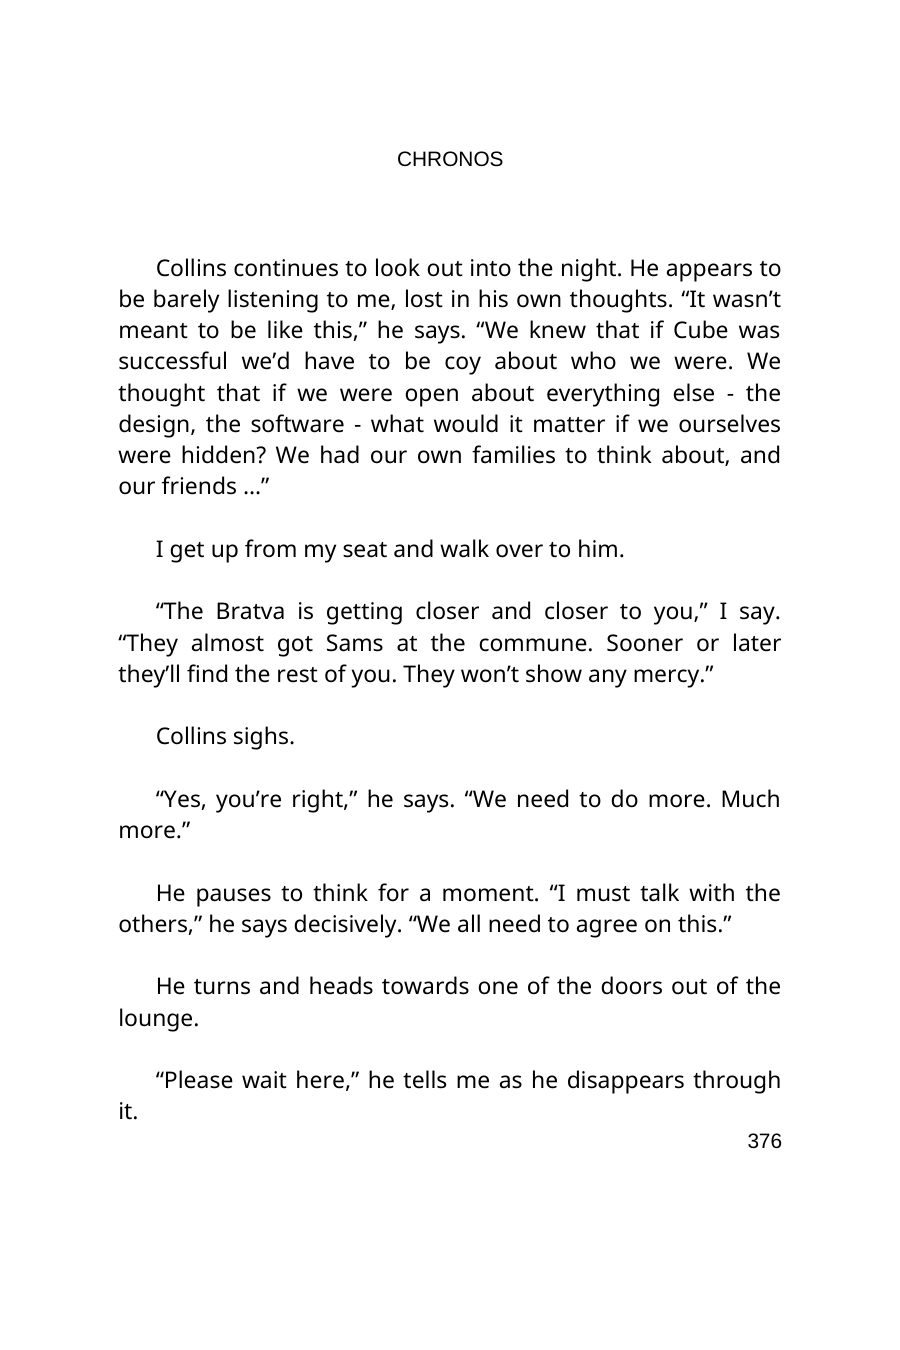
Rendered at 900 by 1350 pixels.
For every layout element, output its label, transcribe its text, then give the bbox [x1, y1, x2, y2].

text I get up from my seat and walk over to him. [118, 533, 782, 564]
text He turns and heads towards one of the doors out of the lounge. [118, 970, 782, 1033]
text Collins continues to look out into the night. He appears to be barely listening to me, lost in his own thoughts. “It wasn’t meant to be like this,” he says. “We knew that if Cube was successful we’d have to be coy about who we were. We thought that if we were open about everything else - the design, the software - what would it matter if we ourselves were hidden? We had our own families to think about, and our friends …” [118, 251, 782, 501]
text “The Bratva is getting closer and closer to you,” I say. “They almost got Sams at the commune. Sooner or later they’ll find the rest of you. They won’t show any mercy.” [118, 595, 782, 689]
text “Yes, you’re right,” he says. “We need to do more. Much more.” [118, 783, 782, 845]
text “Please wait here,” he tells me as he disappears through it. [118, 1064, 782, 1126]
text He pauses to think for a moment. “I must talk with the others,” he says decisively. “We all need to agree on this.” [118, 876, 782, 939]
text Collins sighs. [118, 720, 782, 751]
